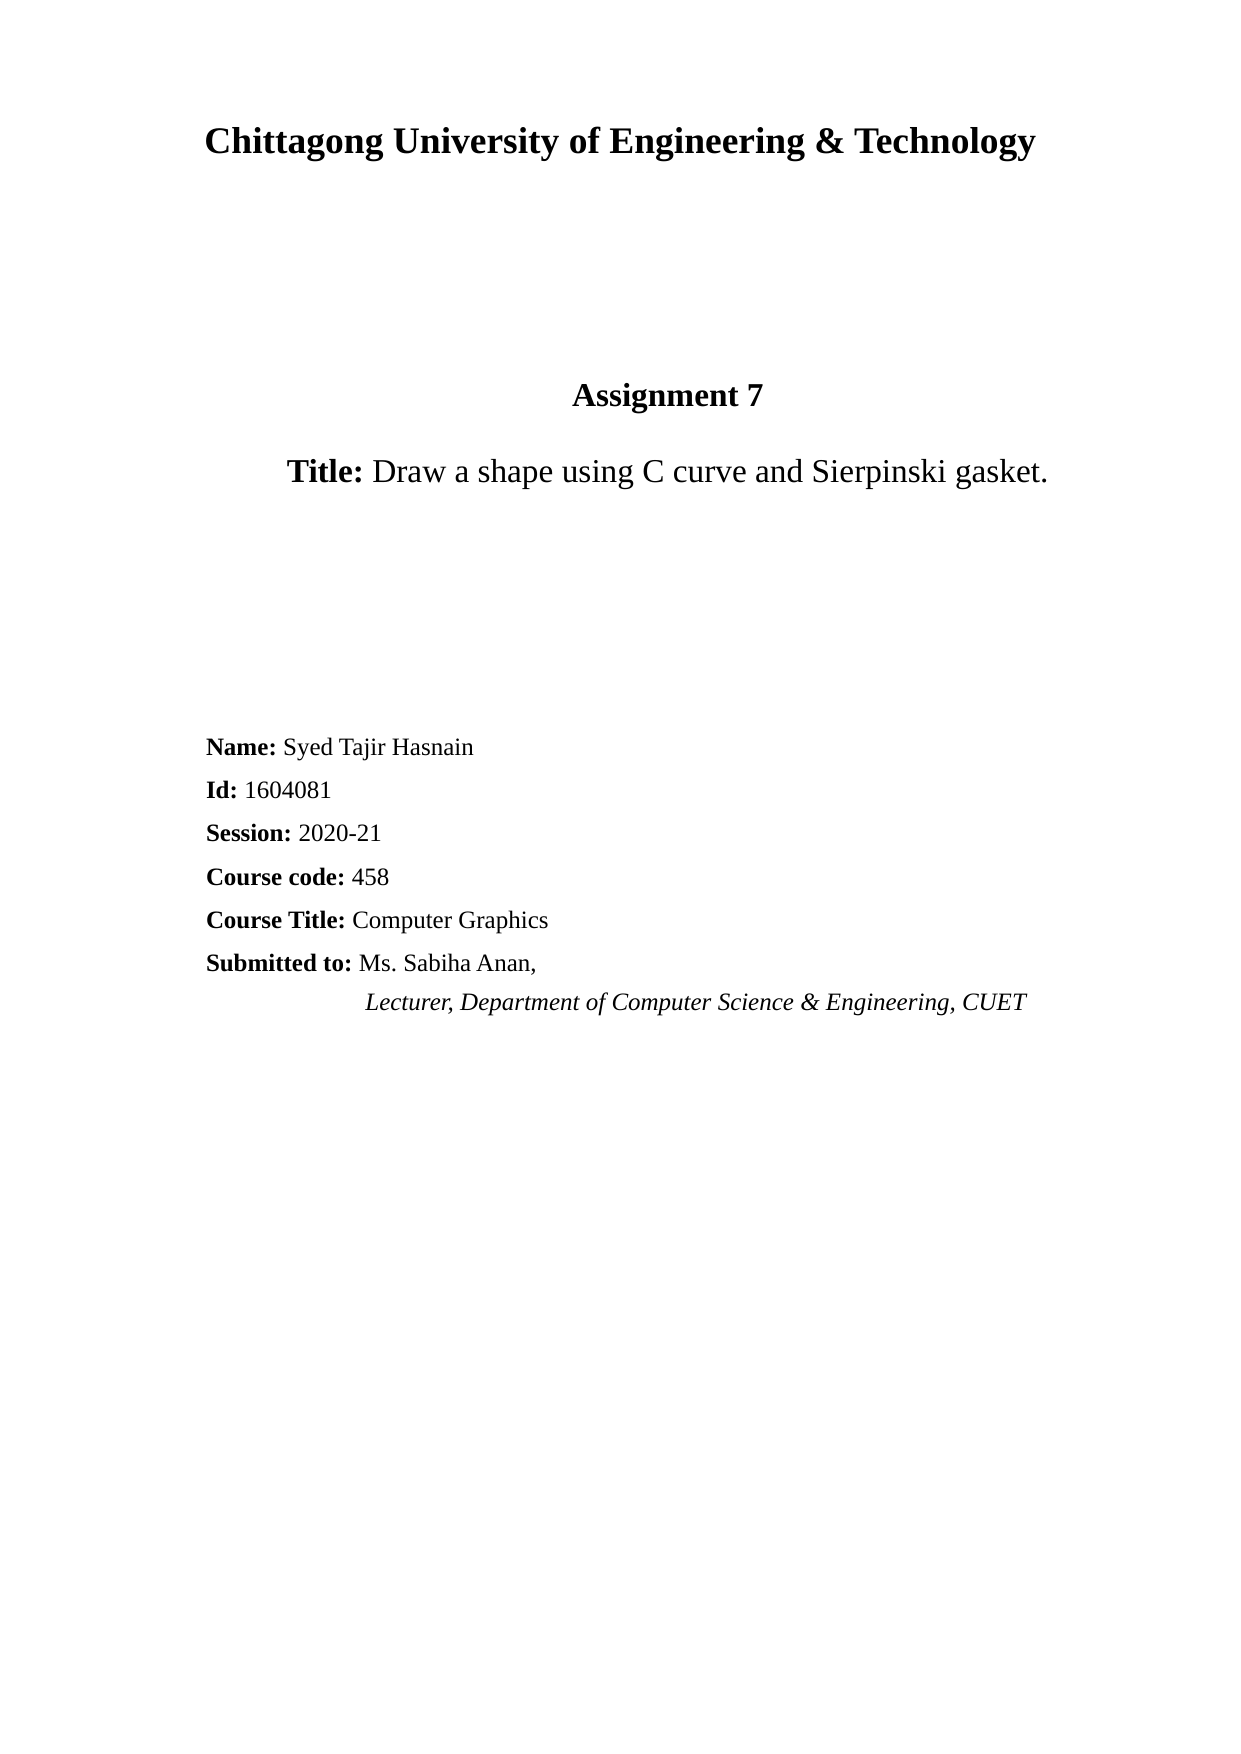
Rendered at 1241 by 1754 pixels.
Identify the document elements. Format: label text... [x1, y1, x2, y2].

text Chittagong University of Engineering & Technology [118, 118, 1122, 161]
